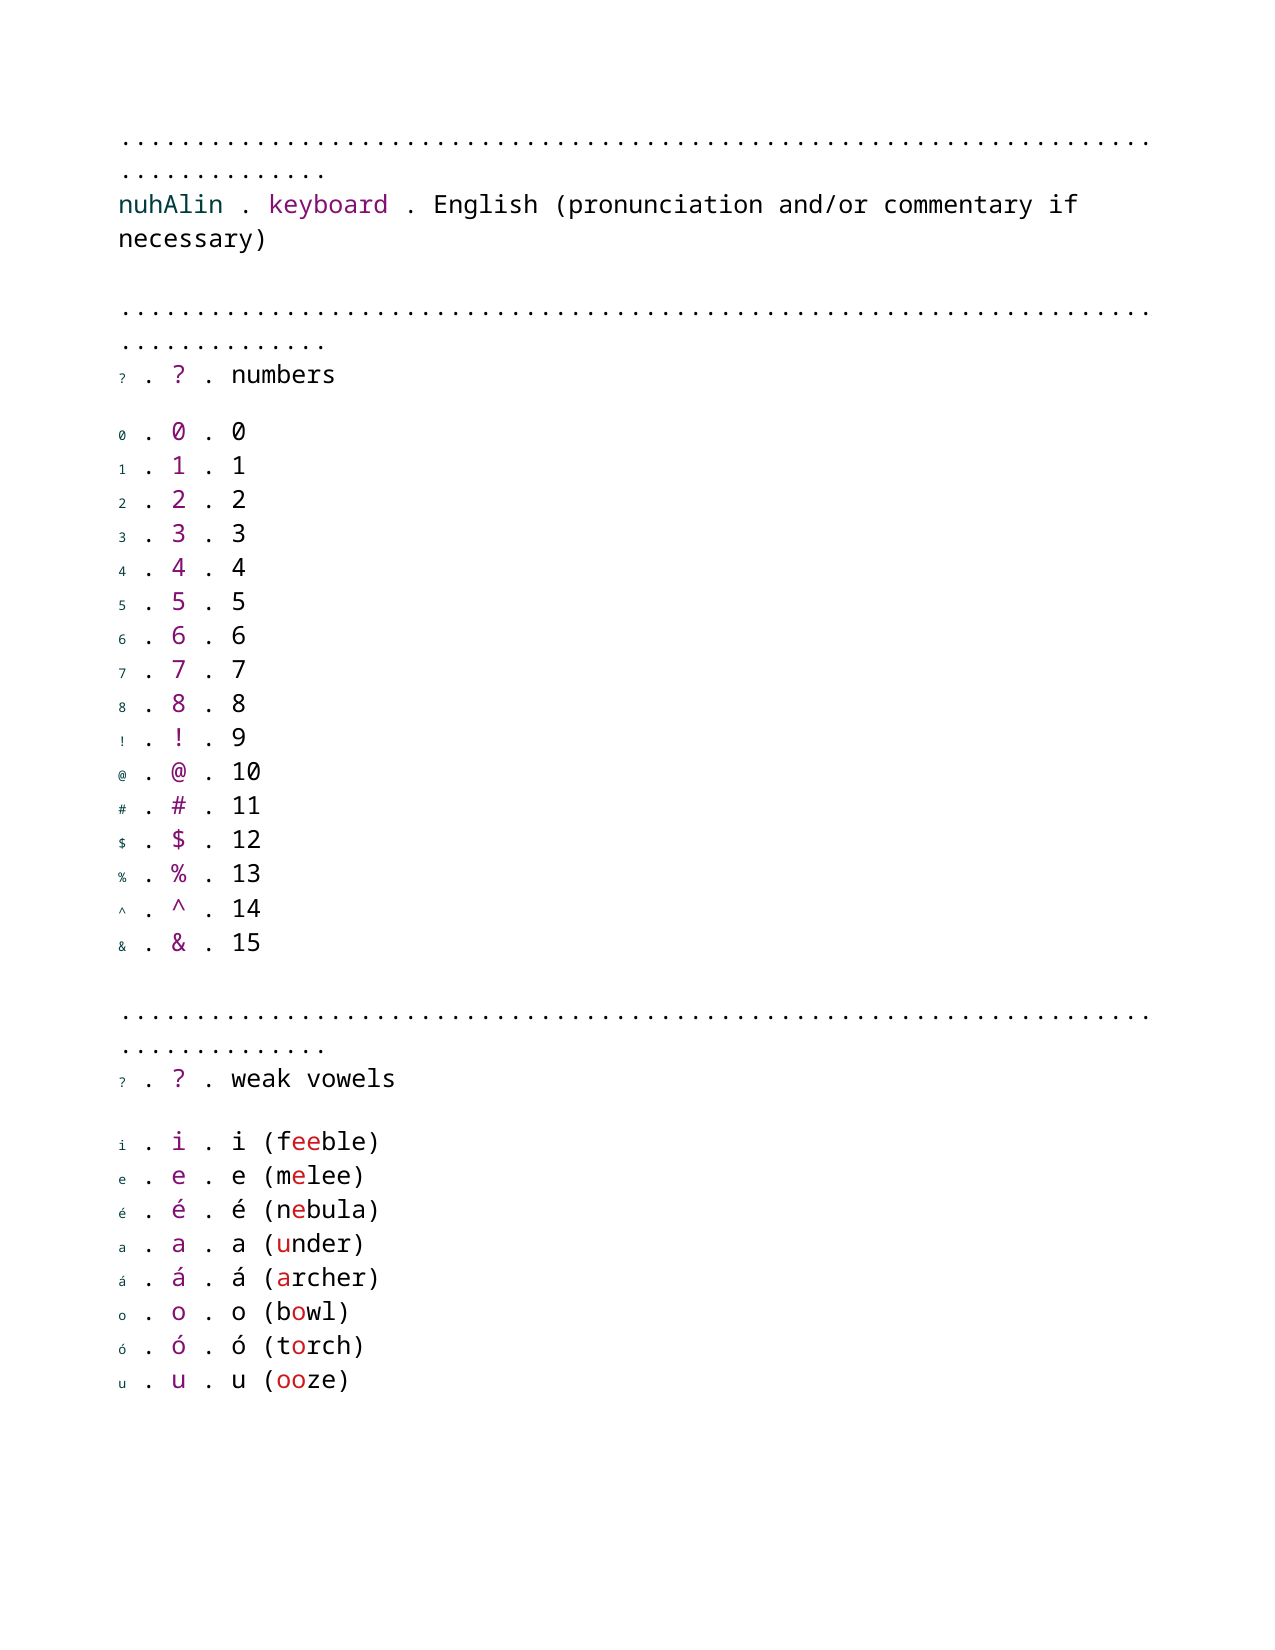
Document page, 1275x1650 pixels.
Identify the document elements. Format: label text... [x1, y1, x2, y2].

text & . & . 15 [118, 924, 1157, 958]
text 6 . 6 . 6 [118, 618, 1157, 652]
text @ . @ . 10 [118, 754, 1157, 788]
text ................................................................................... [118, 118, 1157, 186]
text a . a . a (under) [118, 1226, 1157, 1259]
text 8 . 8 . 8 [118, 686, 1157, 720]
text nuhAlin . keyboard . English (pronunciation and/or commentary if necessary) [118, 186, 1157, 254]
text é . é . é (nebula) [118, 1191, 1157, 1226]
text 5 . 5 . 5 [118, 584, 1157, 618]
text 4 . 4 . 4 [118, 549, 1157, 584]
text e . e . e (melee) [118, 1157, 1157, 1191]
text % . % . 13 [118, 856, 1157, 890]
text o . o . o (bowl) [118, 1294, 1157, 1328]
text $ . $ . 12 [118, 822, 1157, 856]
text i . i . i (feeble) [118, 1123, 1157, 1157]
text 0 . 0 . 0 [118, 413, 1157, 447]
text 2 . 2 . 2 [118, 481, 1157, 516]
text 7 . 7 . 7 [118, 652, 1157, 686]
text á . á . á (archer) [118, 1259, 1157, 1294]
text ................................................................................... [118, 992, 1157, 1061]
text ^ . ^ . 14 [118, 890, 1157, 924]
text 1 . 1 . 1 [118, 447, 1157, 481]
text ! . ! . 9 [118, 720, 1157, 754]
text ? . ? . weak vowels [118, 1061, 1157, 1094]
text ................................................................................... [118, 288, 1157, 357]
text # . # . 11 [118, 788, 1157, 822]
text ? . ? . numbers [118, 357, 1157, 391]
text u . u . u (ooze) [118, 1362, 1157, 1396]
text ó . ó . ó (torch) [118, 1328, 1157, 1362]
text 3 . 3 . 3 [118, 516, 1157, 549]
